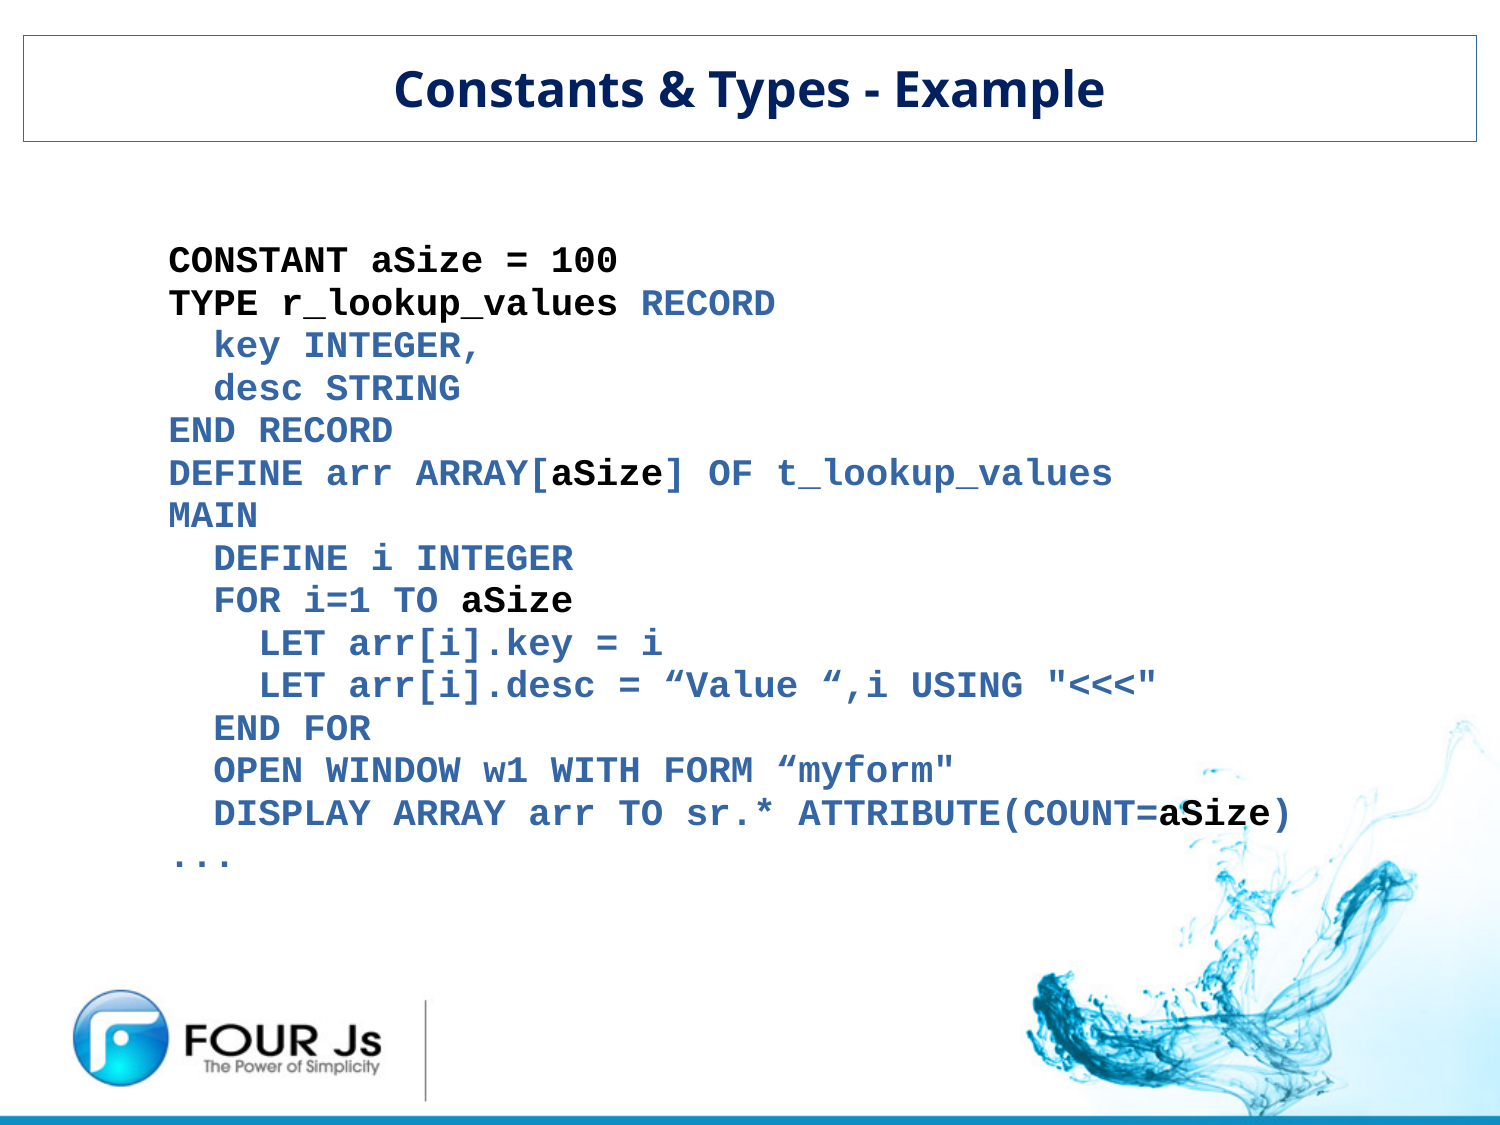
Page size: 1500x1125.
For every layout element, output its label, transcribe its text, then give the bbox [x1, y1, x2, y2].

text_box CONSTANT aSize = 100 TYPE r_lookup_values RECORD key INTEGER, desc STRING END RECORD DEFINE arr ARRAY[aSize] OF t_lookup_values MAIN DEFINE i INTEGER FOR i=1 TO aSize LET arr[i].key = i LET arr[i].desc = “Value “,i USING "<<<" END FOR OPEN WINDOW w1 WITH FORM “myform" DISPLAY ARRAY arr TO sr.* ATTRIBUTE(COUNT=aSize) ... [153, 234, 1371, 1081]
picture [0, 0, 1500, 1117]
title Constants & Types - Example [23, 35, 1477, 142]
